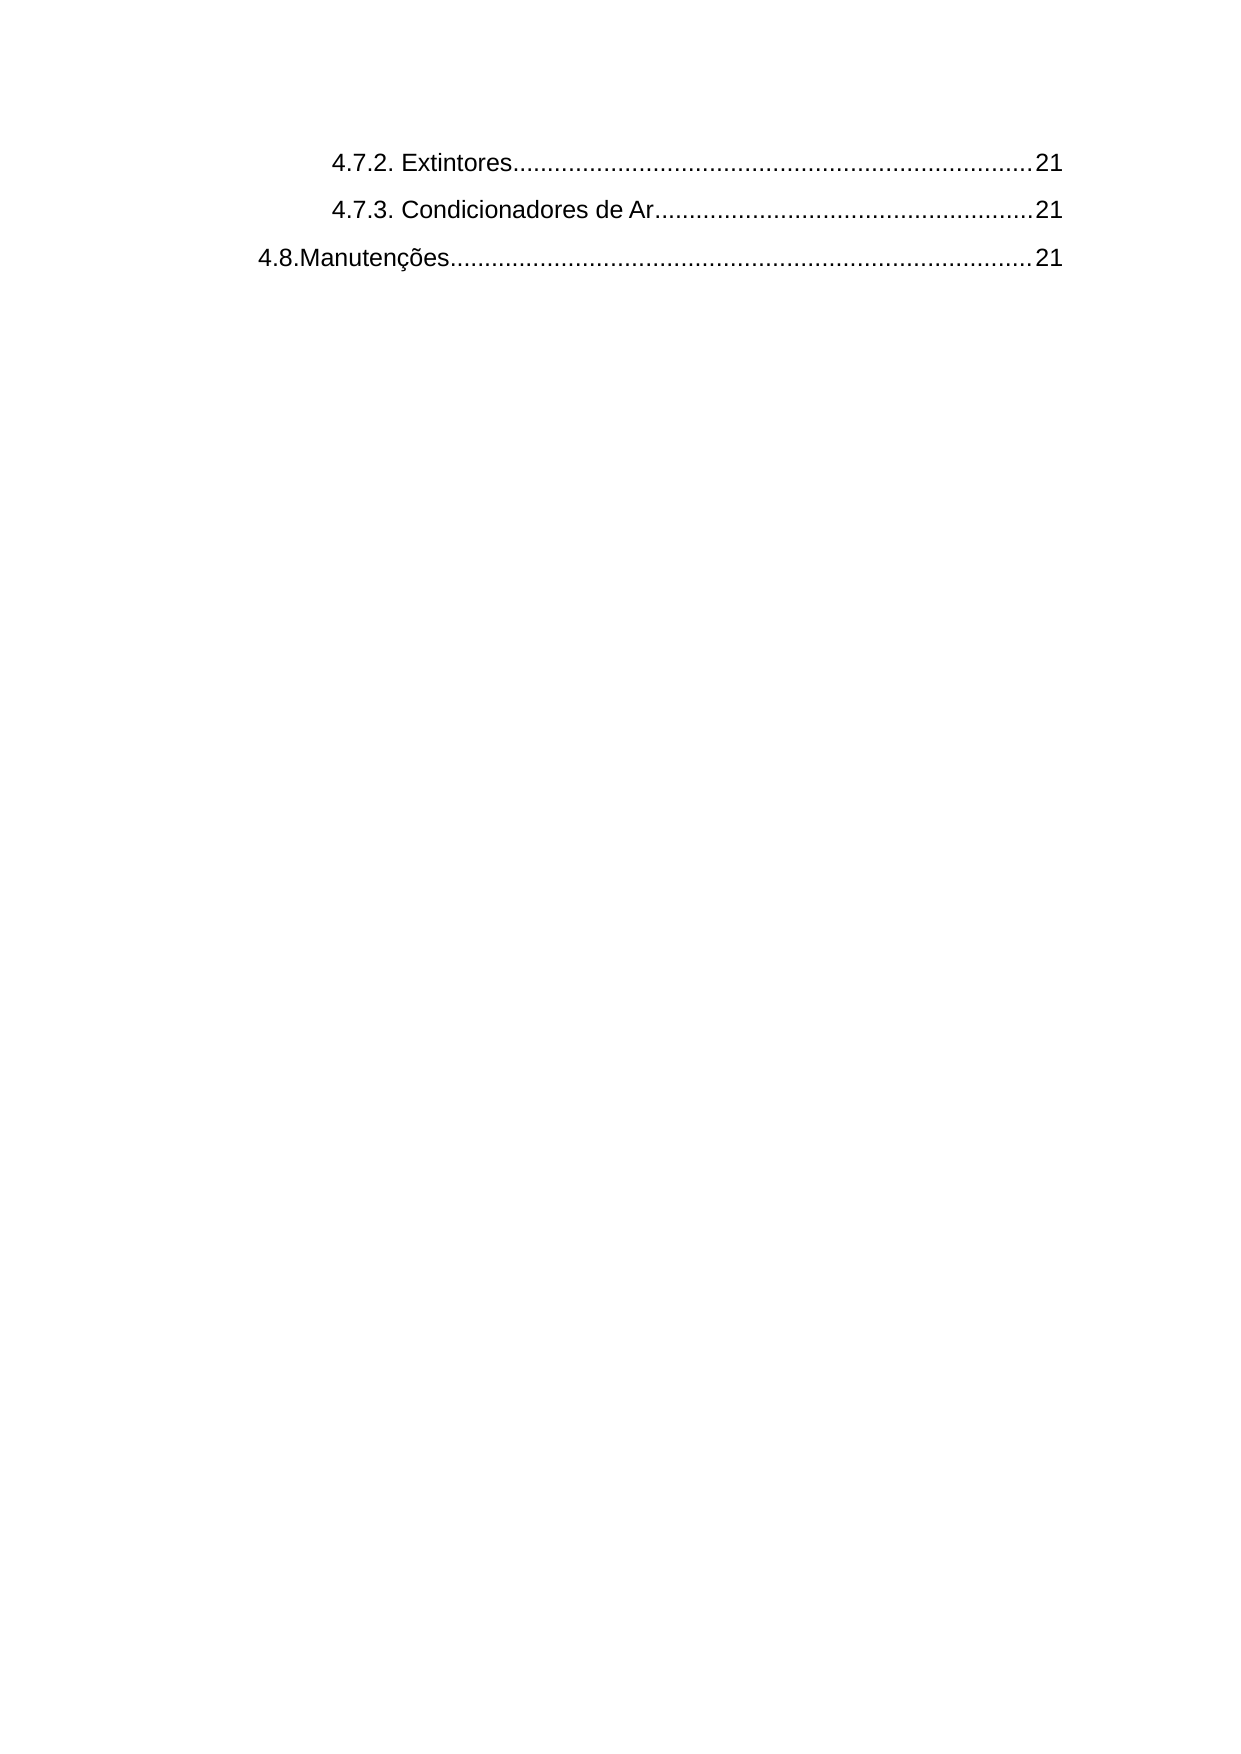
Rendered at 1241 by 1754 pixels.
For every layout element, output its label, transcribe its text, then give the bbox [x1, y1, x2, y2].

subtitle 4.8.Manutenções 21 [251, 243, 1063, 272]
text 4.7.2. Extintores 21 [325, 148, 1063, 176]
text 4.7.3. Condicionadores de Ar 21 [325, 195, 1063, 224]
